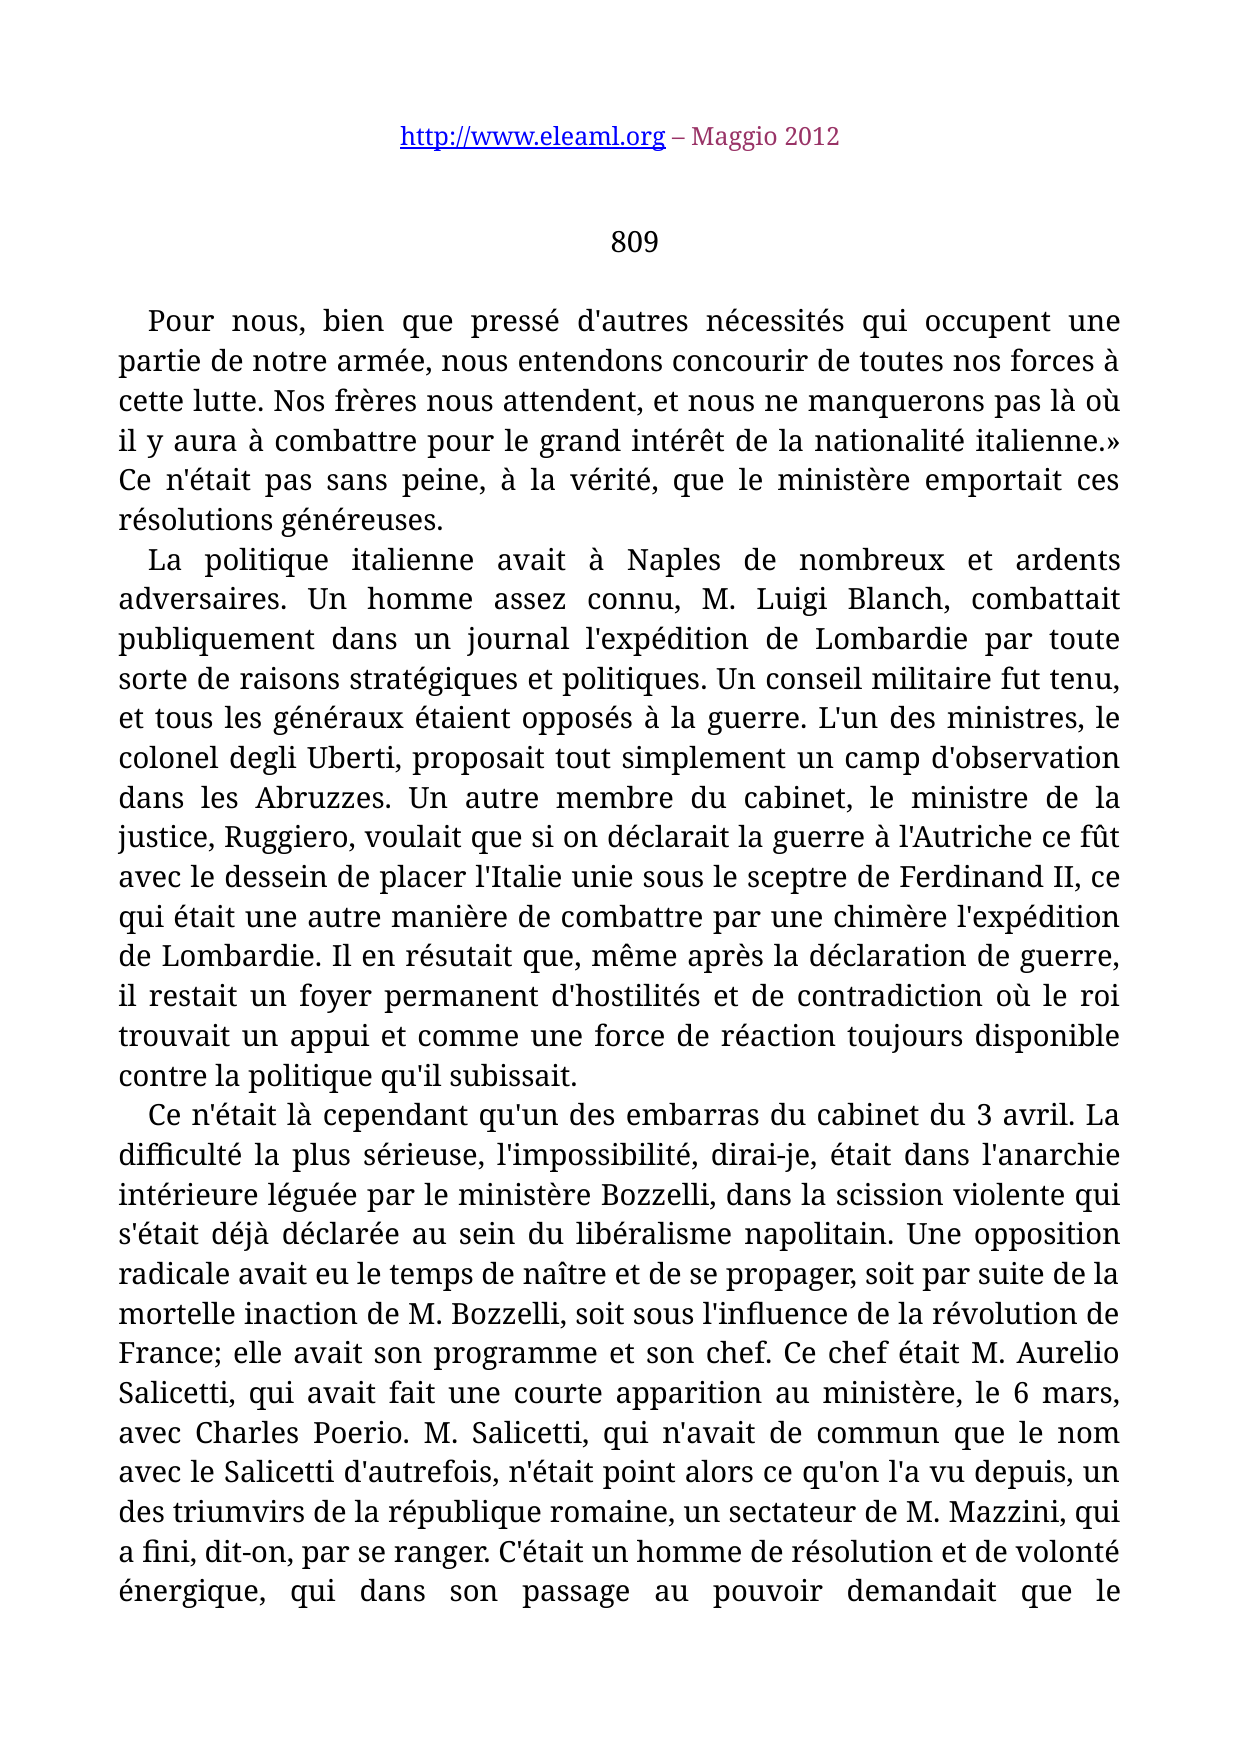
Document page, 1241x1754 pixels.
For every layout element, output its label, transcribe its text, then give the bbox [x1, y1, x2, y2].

text La politique italienne avait à Naples de nombreux et ardents adversaires. Un homme assez connu, M. Luigi Blanch, combattait publiquement dans un journal l'expédition de Lombardie par toute sorte de raisons stratégiques et politiques. Un conseil militaire fut tenu, et tous les généraux étaient opposés à la guerre. L'un des ministres, le colonel degli Uberti, proposait tout simplement un camp d'observation dans les Abruzzes. Un autre membre du cabinet, le ministre de la justice, Ruggiero, voulait que si on déclarait la guerre à l'Autriche ce fût avec le dessein de placer l'Italie unie sous le sceptre de Ferdinand II, ce qui était une autre manière de combattre par une chimère l'expédition de Lombardie. Il en résutait que, même après la déclaration de guerre, il restait un foyer permanent d'hostilités et de contradiction où le roi trouvait un appui et comme une force de réaction toujours disponible contre la politique qu'il subissait. [118, 539, 1122, 1094]
text Ce n'était là cependant qu'un des embarras du cabinet du 3 avril. La difficulté la plus sérieuse, l'impossibilité, dirai-je, était dans l'anarchie intérieure léguée par le ministère Bozzelli, dans la scission violente qui s'était déjà déclarée au sein du libéralisme napolitain. Une opposition radicale avait eu le temps de naître et de se propager, soit par suite de la mortelle inaction de M. Bozzelli, soit sous l'influence de la révolution de France; elle avait son programme et son chef. Ce chef était M. Aurelio Salicetti, qui avait fait une courte apparition au ministère, le 6 mars, avec Charles Poerio. M. Salicetti, qui n'avait de commun que le nom avec le Salicetti d'autrefois, n'était point alors ce qu'on l'a vu depuis, un des triumvirs de la république romaine, un sectateur de M. Mazzini, qui a fini, dit-on, par se ranger. C'était un homme de résolution et de volonté énergique, qui dans son passage au pouvoir demandait que le [118, 1094, 1122, 1610]
text 809 [118, 221, 1122, 261]
text Pour nous, bien que pressé d'autres nécessités qui occupent une partie de notre armée, nous entendons concourir de toutes nos forces à cette lutte. Nos frères nous attendent, et nous ne manquerons pas là où il y aura à combattre pour le grand intérêt de la nationalité italienne.» Ce n'était pas sans peine, à la vérité, que le ministère emportait ces résolutions généreuses. [118, 301, 1122, 539]
